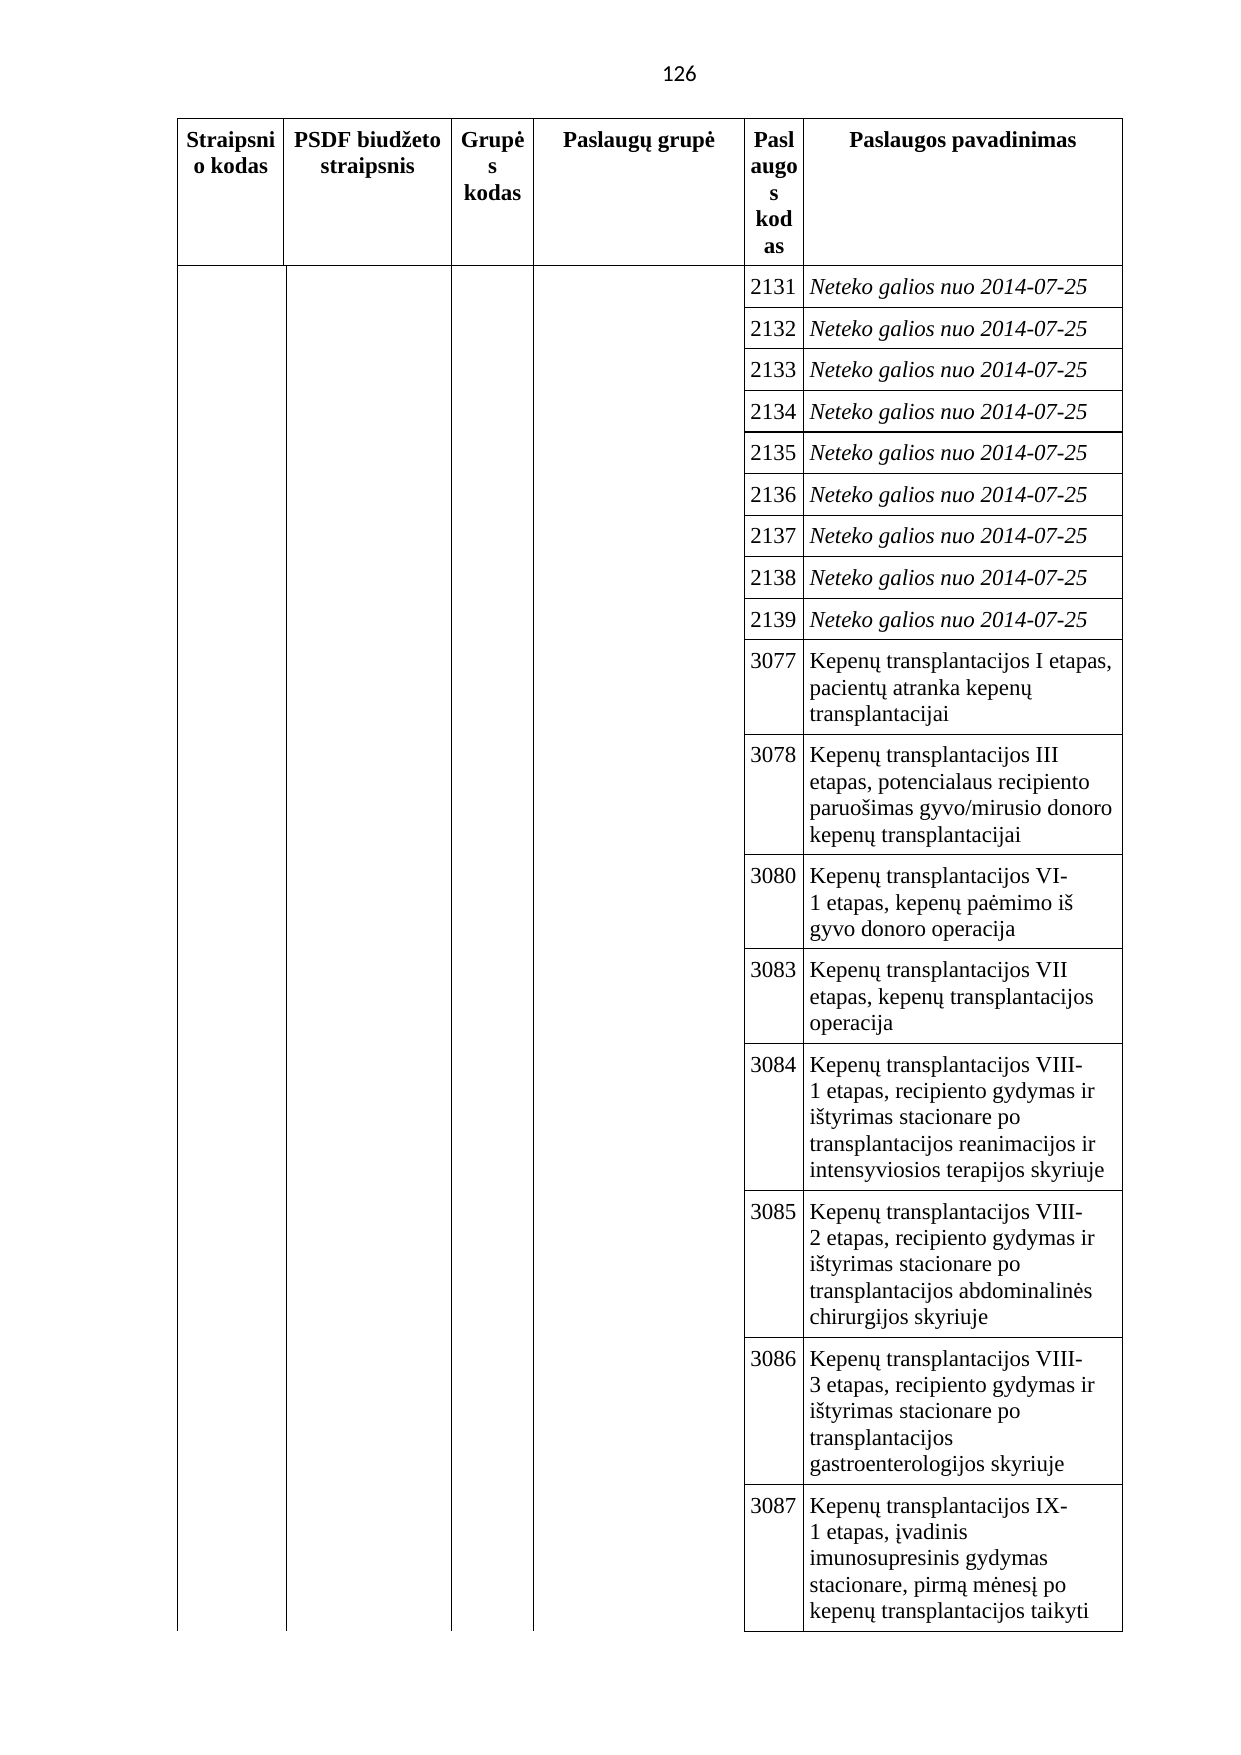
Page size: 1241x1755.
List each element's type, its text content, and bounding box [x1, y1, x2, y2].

table_cell [287, 515, 451, 556]
table_cell [452, 515, 533, 556]
table_cell 3084 [745, 1044, 803, 1189]
table_header PSDF biudžeto straipsnis [284, 119, 451, 265]
table_cell Kepenų transplantacijos III etapas, potencialaus recipiento paruošimas gyvo/mirusio donoro kepenų transplantacijai [804, 735, 1122, 854]
table_cell Kepenų transplantacijos I etapas, pacientų atranka kepenų transplantacijai [804, 640, 1122, 733]
table_cell Kepenų transplantacijos VI-1 etapas, kepenų paėmimo iš gyvo donoro operacija [804, 855, 1122, 948]
table_cell [452, 348, 533, 390]
table_cell [452, 431, 533, 473]
table_header Grupės kodas [452, 119, 533, 265]
table_cell Kepenų transplantacijos VIII-2 etapas, recipiento gydymas ir ištyrimas stacionare po transplantacijos abdominalinės chirurgijos skyriuje [804, 1191, 1122, 1337]
table_cell [534, 473, 744, 514]
table_cell [534, 390, 744, 431]
table_cell Neteko galios nuo 2014-07-25 [804, 391, 1122, 431]
table_cell 2133 [745, 349, 803, 390]
table_cell [534, 556, 744, 598]
table_cell [452, 948, 533, 1043]
table_cell [178, 473, 286, 514]
table_cell Neteko galios nuo 2014-07-25 [804, 557, 1122, 598]
table_cell Kepenų transplantacijos VIII-1 etapas, recipiento gydymas ir ištyrimas stacionare po transplantacijos reanimacijos ir intensyviosios terapijos skyriuje [804, 1044, 1122, 1189]
table_cell 2132 [745, 308, 803, 348]
table_cell [178, 1337, 286, 1483]
table_cell 2138 [745, 557, 803, 598]
table_cell [452, 390, 533, 431]
table_cell [452, 1484, 533, 1631]
table_cell [178, 948, 286, 1043]
table_cell [534, 1337, 744, 1483]
table_cell [178, 734, 286, 854]
table_cell [452, 473, 533, 514]
table_cell 3077 [745, 640, 803, 733]
table_cell [178, 307, 286, 348]
table_cell [452, 266, 533, 307]
table_cell [178, 1190, 286, 1337]
table_cell Kepenų transplantacijos IX-1 etapas, įvadinis imunosupresinis gydymas stacionare, pirmą mėnesį po kepenų transplantacijos taikyti [804, 1485, 1122, 1631]
table_cell [452, 854, 533, 948]
table_cell [287, 348, 451, 390]
table_cell 3086 [745, 1338, 803, 1483]
table_cell 2135 [745, 433, 803, 473]
table_cell Neteko galios nuo 2014-07-25 [804, 266, 1122, 307]
table_header Paslaugų grupė [534, 119, 744, 265]
table_cell [287, 266, 451, 307]
table_cell Neteko galios nuo 2014-07-25 [804, 433, 1122, 473]
table_cell 3087 [745, 1485, 803, 1631]
table_cell [534, 854, 744, 948]
table_header Straipsnio kodas [178, 119, 283, 265]
table_cell [178, 1043, 286, 1189]
table_cell [178, 854, 286, 948]
table_cell [534, 266, 744, 307]
table_cell 2136 [745, 474, 803, 514]
table_cell [287, 1484, 451, 1631]
table_cell [452, 1190, 533, 1337]
table_header Paslaugos pavadinimas [804, 119, 1122, 265]
table_cell [287, 307, 451, 348]
table_cell [287, 598, 451, 639]
table_cell 3085 [745, 1191, 803, 1337]
table_cell Kepenų transplantacijos VII etapas, kepenų transplantacijos operacija [804, 949, 1122, 1043]
table_cell [178, 639, 286, 733]
table_cell [178, 556, 286, 598]
table_cell [178, 390, 286, 431]
table_cell [534, 348, 744, 390]
table_cell [452, 734, 533, 854]
table_cell [287, 390, 451, 431]
table_cell [287, 1337, 451, 1483]
table_cell [452, 598, 533, 639]
table_cell [534, 515, 744, 556]
table_cell Neteko galios nuo 2014-07-25 [804, 599, 1122, 639]
table_cell [287, 734, 451, 854]
table_cell Neteko galios nuo 2014-07-25 [804, 308, 1122, 348]
table_cell [287, 639, 451, 733]
table_header Paslaugos kodas [745, 119, 803, 265]
table_cell 3083 [745, 949, 803, 1043]
table_cell [534, 948, 744, 1043]
table_cell [534, 734, 744, 854]
table_cell [178, 1484, 286, 1631]
table_cell [534, 1043, 744, 1189]
table_cell 3080 [745, 855, 803, 948]
table_cell [178, 598, 286, 639]
table_cell [287, 854, 451, 948]
table_cell [452, 1043, 533, 1189]
table_cell [287, 556, 451, 598]
table_cell [178, 348, 286, 390]
table_cell [534, 598, 744, 639]
table_cell [287, 473, 451, 514]
table_cell [287, 1190, 451, 1337]
table_cell [452, 1337, 533, 1483]
table_cell 2134 [745, 391, 803, 431]
table_cell 2137 [745, 516, 803, 556]
table_cell [452, 639, 533, 733]
table_cell [452, 556, 533, 598]
table_cell [534, 307, 744, 348]
table_cell [287, 1043, 451, 1189]
table_cell [534, 431, 744, 473]
table_cell Kepenų transplantacijos VIII-3 etapas, recipiento gydymas ir ištyrimas stacionare po transplantacijos gastroenterologijos skyriuje [804, 1338, 1122, 1483]
table_cell [287, 948, 451, 1043]
table_cell Neteko galios nuo 2014-07-25 [804, 516, 1122, 556]
table_cell 2131 [745, 266, 803, 307]
table_cell [287, 431, 451, 473]
table_cell [534, 1190, 744, 1337]
table_cell 3078 [745, 735, 803, 854]
table_cell [534, 1484, 744, 1631]
table_cell 2139 [745, 599, 803, 639]
table_cell [178, 515, 286, 556]
table_cell [178, 266, 286, 307]
table_cell [178, 431, 286, 473]
table_cell Neteko galios nuo 2014-07-25 [804, 474, 1122, 514]
table_cell Neteko galios nuo 2014-07-25 [804, 349, 1122, 390]
table_cell [452, 307, 533, 348]
table_cell [534, 639, 744, 733]
